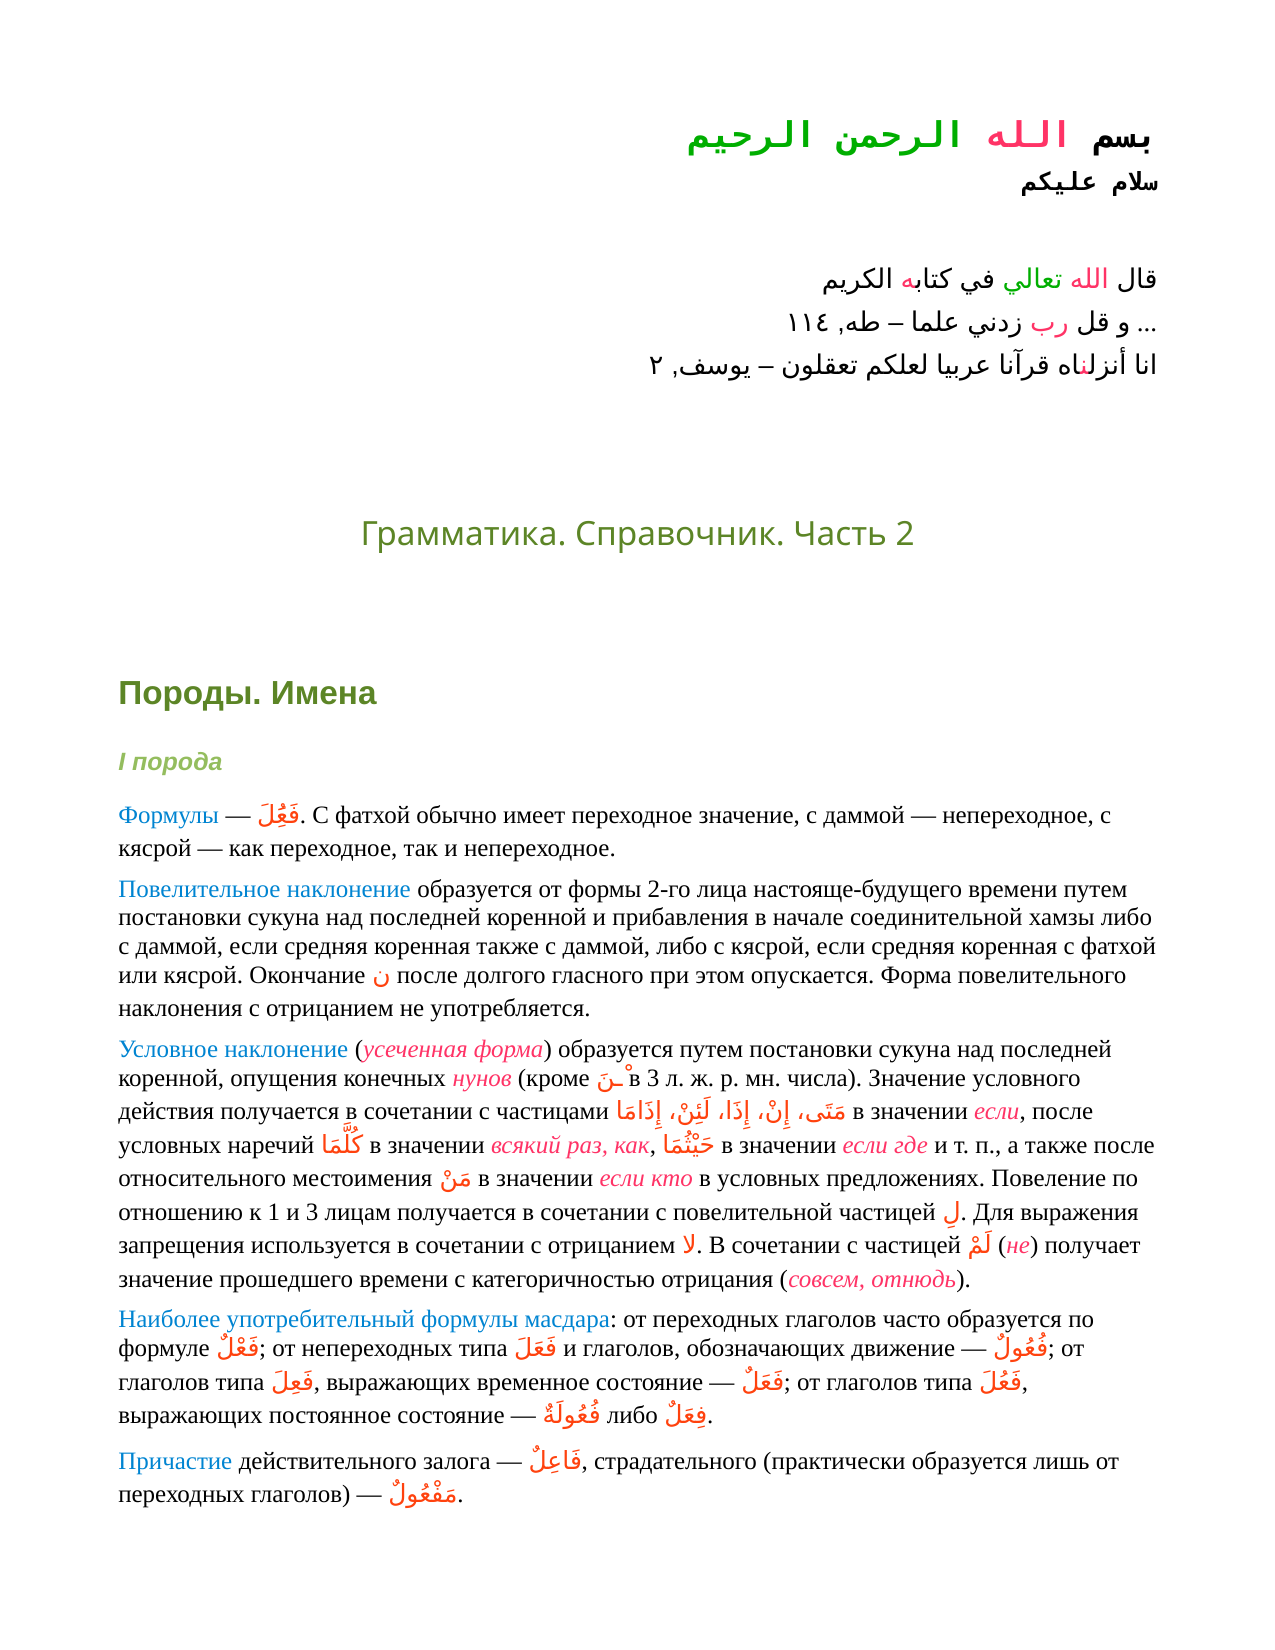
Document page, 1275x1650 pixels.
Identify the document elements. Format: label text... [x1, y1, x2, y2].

text Условное наклонение (усеченная форма) образуется путем постановки сукуна над последней коренной, опущения конечных нунов (кроме ـْنَ в 3 л. ж. р. мн. числа). Значение условного действия получается в сочетании с частицами مَتَى، إِنْ، إِذَا، لَئِنْ، إِذَامَا в значении если, после условных наречий كُلَّمَا в значении всякий раз, как, حَيْثُمَا в значении если где и т. п., а также после относительного местоимения مَنْ в значении если кто в условных предложениях. Повеление по отношению к 1 и 3 лицам получается в сочетании с повелительной частицей لِ. Для выражения запрещения используется в сочетании с отрицанием لا. В сочетании с частицей لَمْ (не) получает значение прошедшего времени с категоричностью отрицания (совсем, отнюдь). [118, 1034, 1157, 1293]
text و قل رب زدني علما – طه, ۱۱٤ ... [118, 306, 1157, 337]
subtitle Породы. Имена [118, 673, 1157, 712]
text Причастие действительного залога — فَاعِلٌ, страдательного (практически образуется лишь от переходных глаголов) — مَفْعُولٌ. [118, 1446, 1157, 1513]
text انا أنزلناه قرآنا عربيا لعلكم تعقلون – يوسف, ٢ [118, 349, 1157, 380]
text Наиболее употребительный формулы масдара: от переходных глаголов часто образуется по формуле فَعْلٌ; от непереходных типа فَعَلَ и глаголов, обозначающих движение — فُعُولٌ; от глаголов типа فَعِلَ, выражающих временное состояние — فَعَلٌ; от глаголов типа فَعُلَ, выражающих постоянное состояние — فُعُولَةٌ либо فِعَلٌ. [118, 1304, 1157, 1434]
text Повелительное наклонение образуется от формы 2-го лица настояще-будущего времени путем постановки сукуна над последней коренной и прибавления в начале соединительной хамзы либо с даммой, если средняя коренная также с даммой, либо с кясрой, если средняя коренная с фатхой или кясрой. Окончание ن после долгого гласного при этом опускается. Форма повелительного наклонения с отрицанием не употребляется. [118, 874, 1157, 1022]
text سلام عليكم [118, 170, 1157, 198]
text بسم الله الرحمن الرحيم [118, 118, 1157, 158]
text Грамматика. Справочник. Часть 2 [118, 510, 1157, 555]
subtitle I порода [118, 747, 1157, 776]
text Формулы — فَعَُِلَ. С фатхой обычно имеет переходное значение, с даммой — непереходное, с кясрой — как переходное, так и непереходное. [118, 800, 1157, 862]
text قال الله تعالي في كتابه الكريم [118, 263, 1157, 294]
